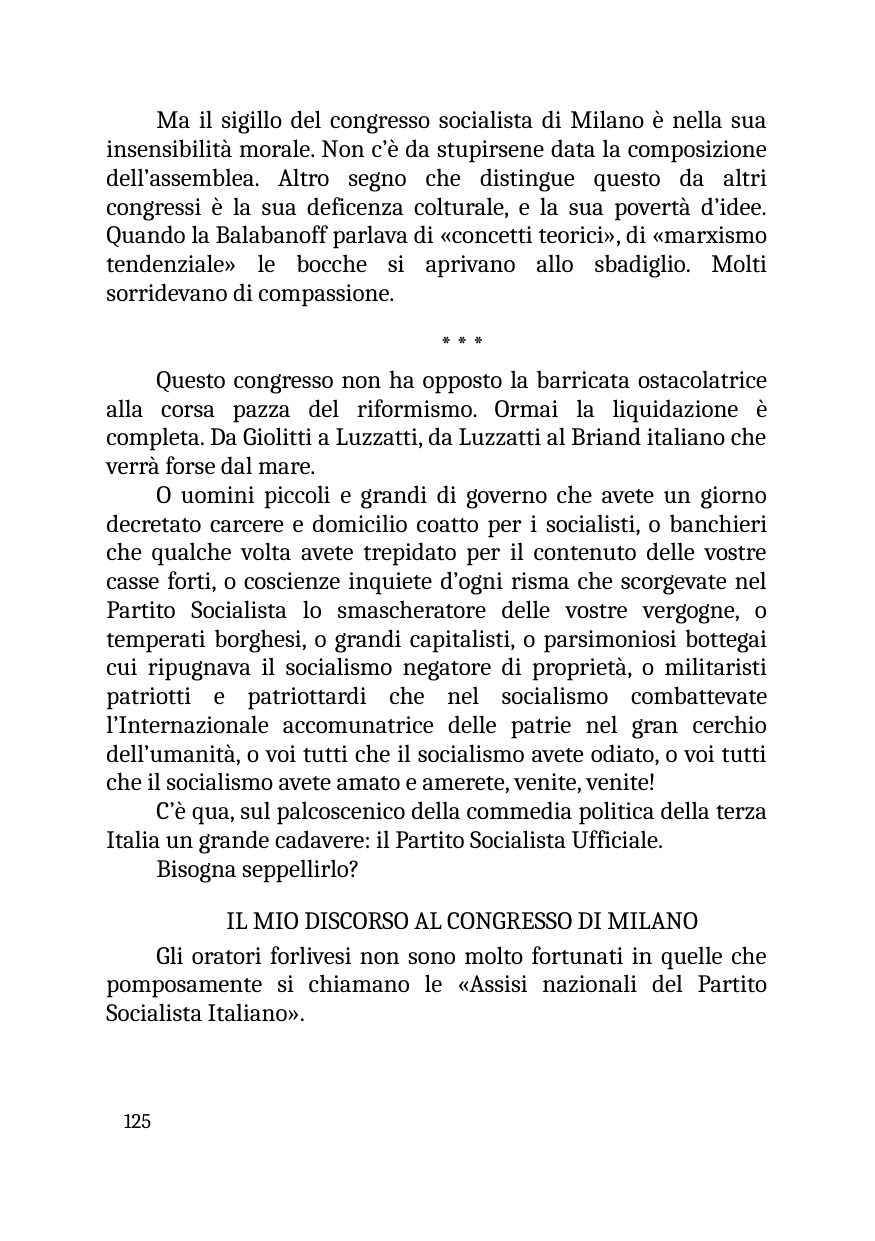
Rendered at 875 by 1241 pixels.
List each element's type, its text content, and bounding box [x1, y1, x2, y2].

text C’è qua, sul palcoscenico della commedia politica della terza Italia un grande cadavere: il Partito Socialista Ufficiale. [106, 797, 768, 854]
text IL MIO DISCORSO AL CONGRESSO DI MILANO [106, 907, 768, 936]
text * * * [106, 331, 768, 360]
text Bisogna seppellirlo? [106, 854, 768, 883]
text Ma il sigillo del congresso socialista di Milano è nella sua insensibilità morale. Non c’è da stupirsene data la composizione dell’assemblea. Altro segno che distingue questo da altri congressi è la sua deficenza colturale, e la sua povertà d’idee. Quando la Balabanoff parlava di «concetti teorici», di «marxismo tendenziale» le bocche si aprivano allo sbadiglio. Molti sorridevano di compassione. [106, 106, 768, 307]
text Questo congresso non ha opposto la barricata ostacolatrice alla corsa pazza del riformismo. Ormai la liquidazione è completa. Da Giolitti a Luzzatti, da Luzzatti al Briand italiano che verrà forse dal mare. [106, 366, 768, 481]
text Gli oratori forlivesi non sono molto fortunati in quelle che pomposamente si chiamano le «Assisi nazionali del Partito Socialista Italiano». [106, 942, 768, 1028]
text O uomini piccoli e grandi di governo che avete un giorno decretato carcere e domicilio coatto per i socialisti, o banchieri che qualche volta avete trepidato per il contenuto delle vostre casse forti, o coscienze inquiete d’ogni risma che scorgevate nel Partito Socialista lo smascheratore delle vostre vergogne, o temperati borghesi, o grandi capitalisti, o parsimoniosi bottegai cui ripugnava il socialismo negatore di proprietà, o militaristi patriotti e patriottardi che nel socialismo combattevate l’Internazionale accomunatrice delle patrie nel gran cerchio dell’umanità, o voi tutti che il socialismo avete odiato, o voi tutti che il socialismo avete amato e amerete, venite, venite! [106, 481, 768, 797]
